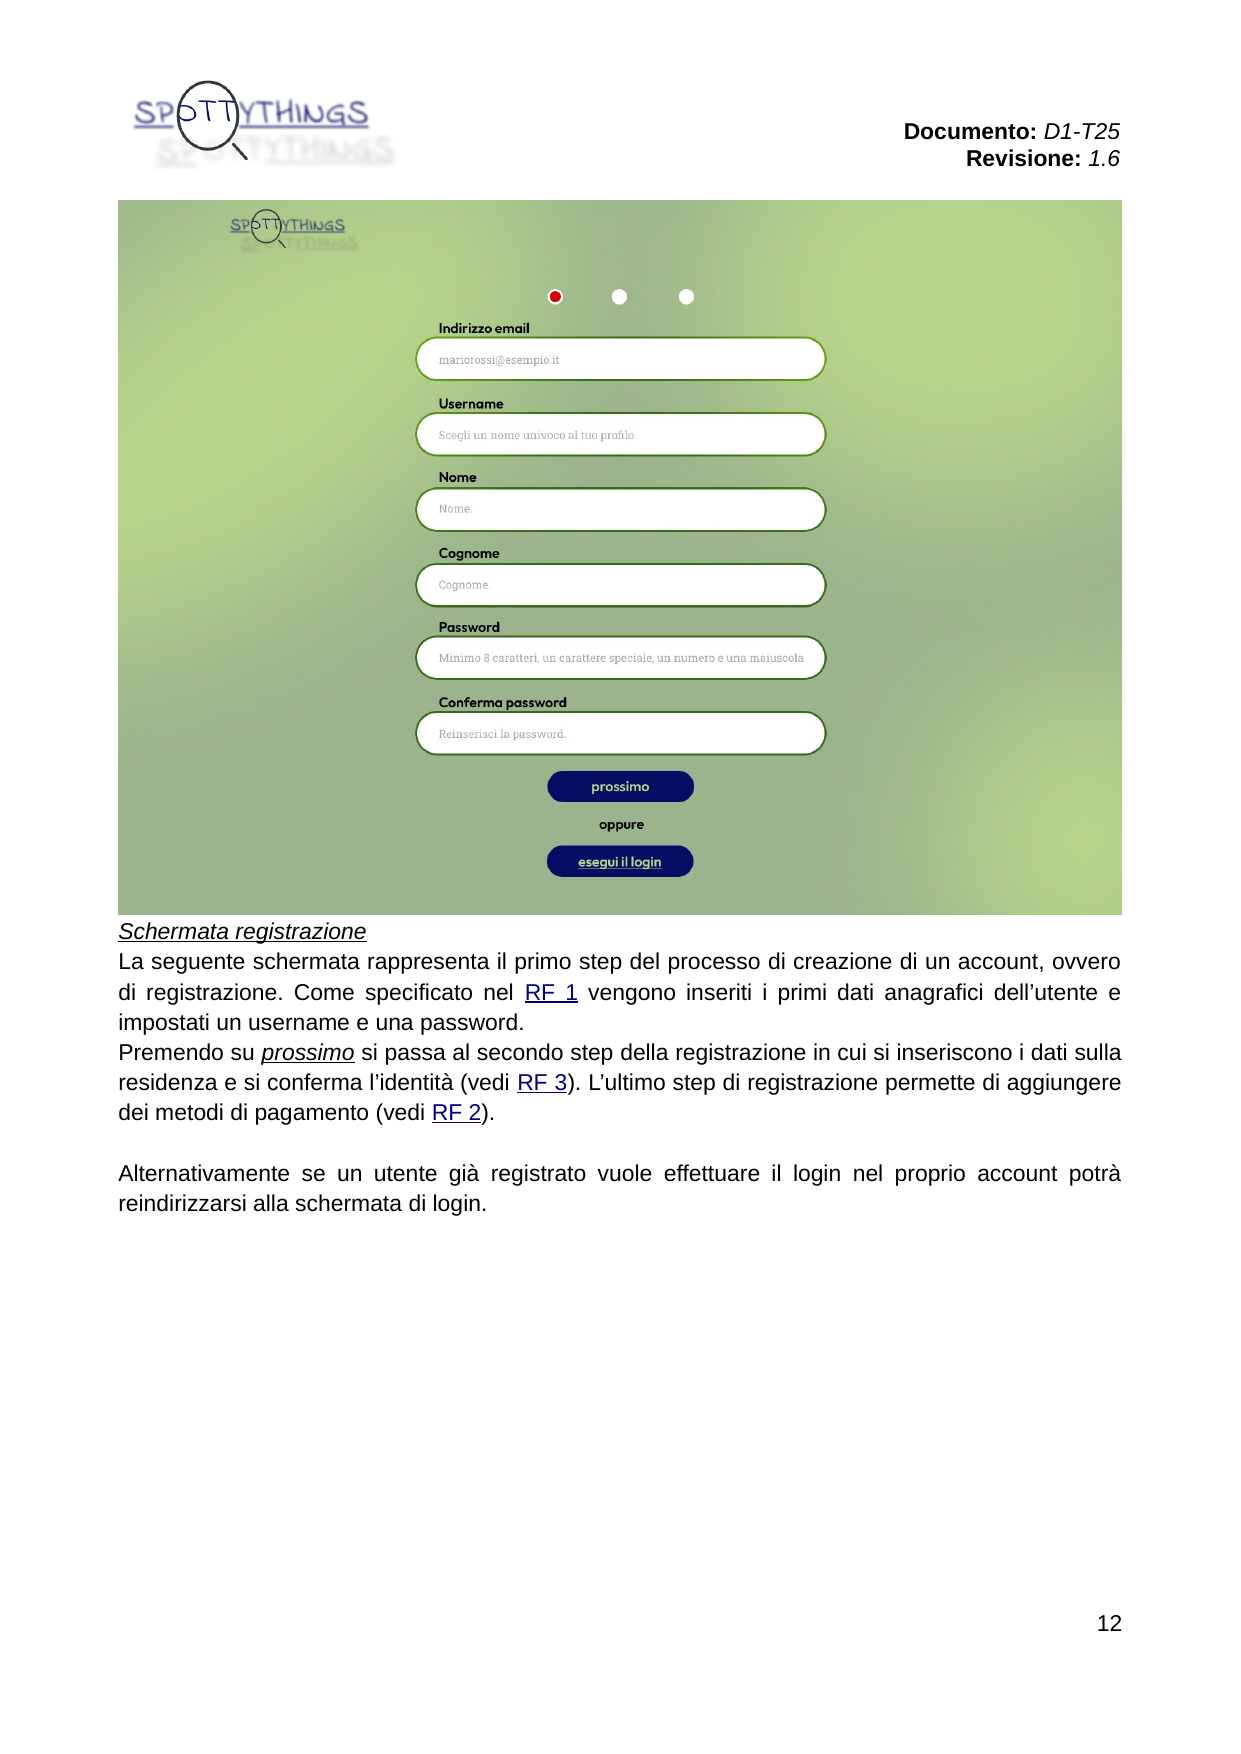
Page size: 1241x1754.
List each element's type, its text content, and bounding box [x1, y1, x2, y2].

text Schermata registrazione [118, 915, 1122, 944]
text Premendo su prossimo si passa al secondo step della registrazione in cui si inseriscono i dati sulla residenza e si conferma l’identità (vedi RF 3). L’ultimo step di registrazione permette di aggiungere dei metodi di pagamento (vedi RF 2). [118, 1039, 1122, 1126]
picture [123, 73, 399, 187]
text Alternativamente se un utente già registrato vuole effettuare il login nel proprio account potrà reindirizzarsi alla schermata di login. [118, 1160, 1122, 1216]
text La seguente schermata rappresenta il primo step del processo di creazione di un account, ovvero di registrazione. Come specificato nel RF 1 vengono inseriti i primi dati anagrafici dell’utente e impostati un username e una password. [118, 948, 1122, 1035]
picture [118, 200, 1123, 915]
